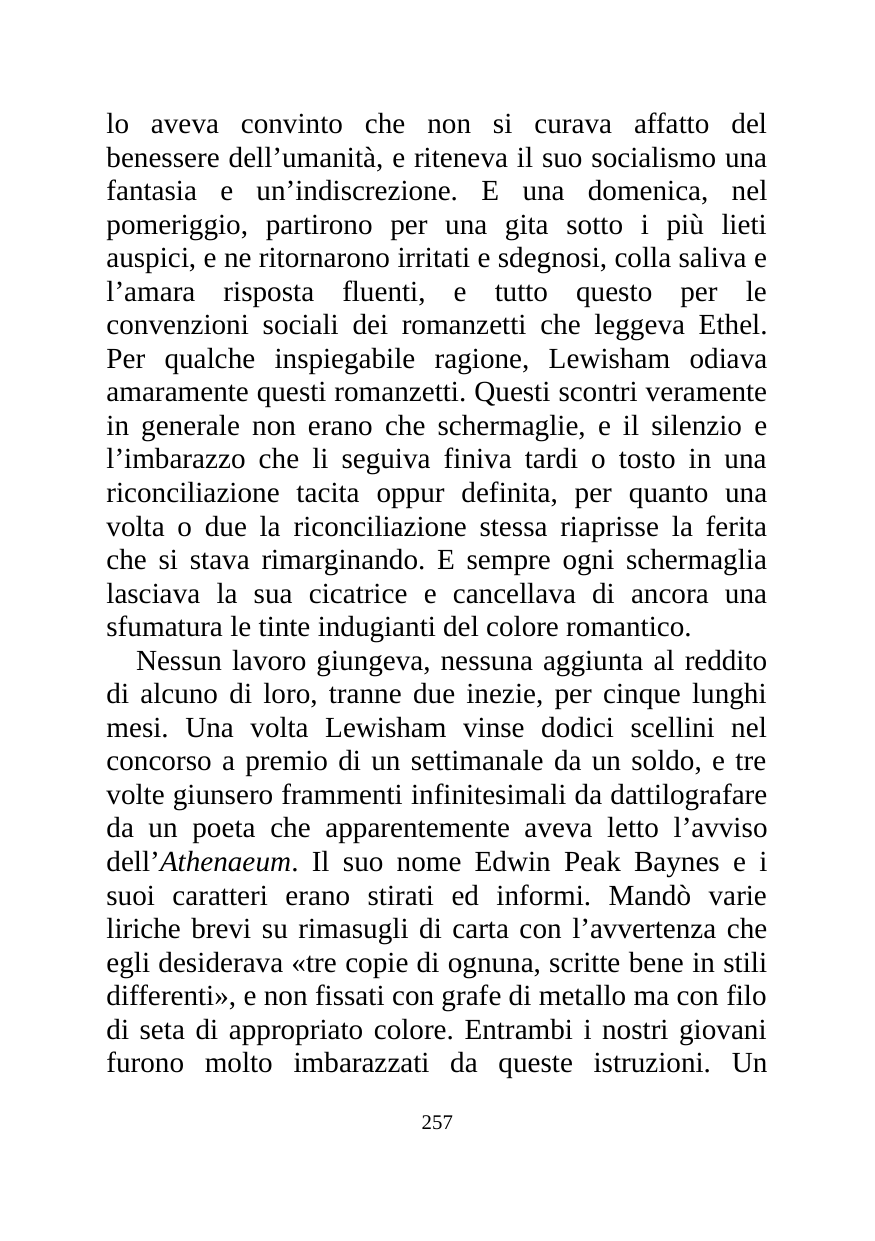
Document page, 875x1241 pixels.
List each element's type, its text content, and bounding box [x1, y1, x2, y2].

text Nessun lavoro giungeva, nessuna aggiunta al reddito di alcuno di loro, tranne due inezie, per cinque lunghi mesi. Una volta Lewisham vinse dodici scellini nel concorso a premio di un settimanale da un soldo, e tre volte giunsero frammenti infinitesimali da dattilografare da un poeta che apparentemente aveva letto l’avviso dell’Athenaeum. Il suo nome Edwin Peak Baynes e i suoi caratteri erano stirati ed informi. Mandò varie liriche brevi su rimasugli di carta con l’avvertenza che egli desiderava «tre copie di ognuna, scritte bene in stili differenti», e non fissati con grafe di metallo ma con filo di seta di appropriato colore. Entrambi i nostri giovani furono molto imbarazzati da queste istruzioni. Un [106, 643, 768, 1079]
text lo aveva convinto che non si curava affatto del benessere dell’umanità, e riteneva il suo socialismo una fantasia e un’indiscrezione. E una domenica, nel pomeriggio, partirono per una gita sotto i più lieti auspici, e ne ritornarono irritati e sdegnosi, colla saliva e l’amara risposta fluenti, e tutto questo per le convenzioni sociali dei romanzetti che leggeva Ethel. Per qualche inspiegabile ragione, Lewisham odiava amaramente questi romanzetti. Questi scontri veramente in generale non erano che schermaglie, e il silenzio e l’imbarazzo che li seguiva finiva tardi o tosto in una riconciliazione tacita oppur definita, per quanto una volta o due la riconciliazione stessa riaprisse la ferita che si stava rimarginando. E sempre ogni schermaglia lasciava la sua cicatrice e cancellava di ancora una sfumatura le tinte indugianti del colore romantico. [106, 106, 768, 643]
